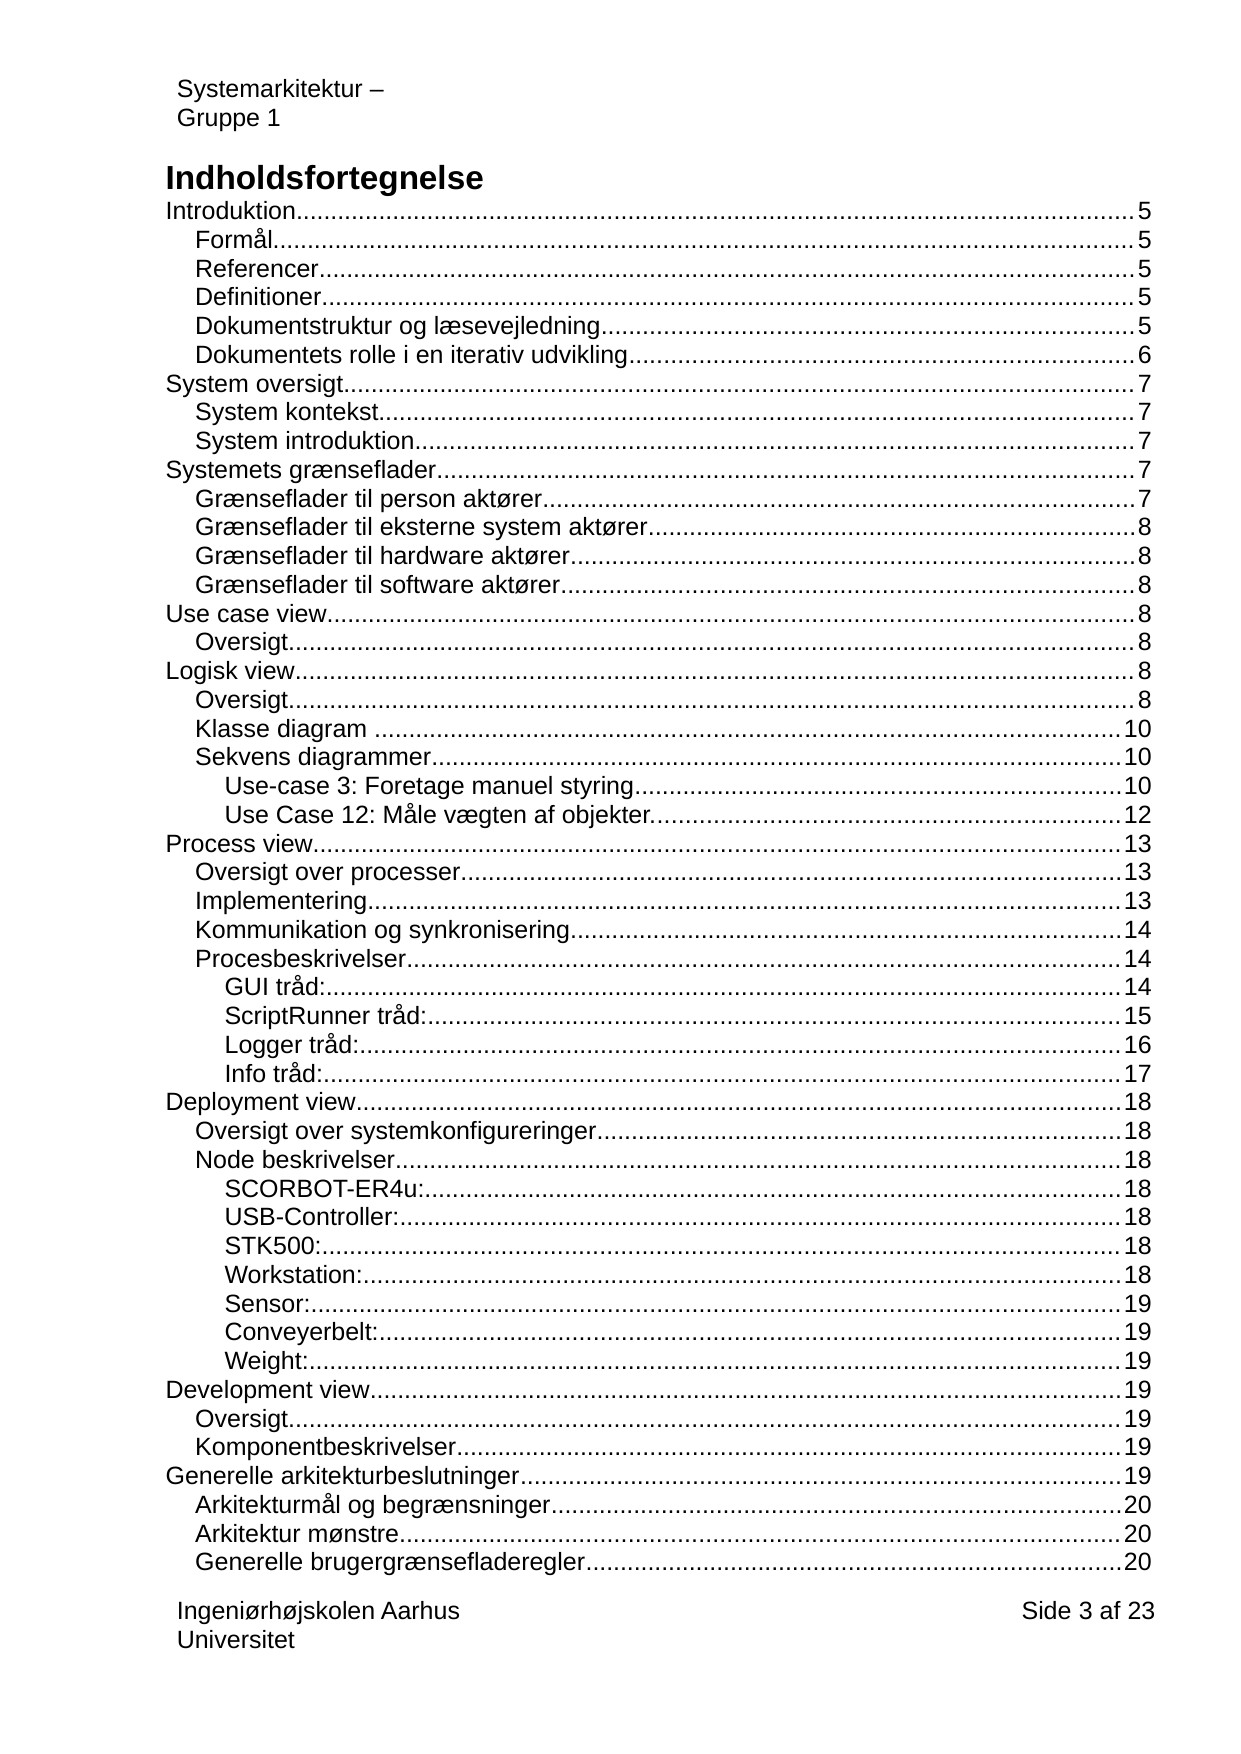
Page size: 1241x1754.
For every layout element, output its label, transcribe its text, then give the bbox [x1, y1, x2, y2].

text Oversigt 8 [195, 685, 1152, 714]
text Dokumentets rolle i en iterativ udvikling 6 [195, 340, 1152, 369]
text Komponentbeskrivelser 19 [195, 1432, 1152, 1461]
text Definitioner 5 [195, 282, 1152, 311]
text System oversigt 7 [165, 369, 1152, 397]
text Implementering 13 [195, 886, 1152, 915]
text Oversigt 8 [195, 627, 1152, 656]
text Grænseflader til eksterne system aktører 8 [195, 512, 1152, 541]
text Formål 5 [195, 225, 1152, 254]
text Arkitektur mønstre 20 [195, 1519, 1152, 1547]
text Weight: 19 [224, 1346, 1152, 1375]
text Use-case 3: Foretage manuel styring 10 [224, 771, 1152, 800]
text Logger tråd: 16 [224, 1030, 1152, 1059]
text Dokumentstruktur og læsevejledning 5 [195, 311, 1152, 340]
text Introduktion 5 [165, 196, 1152, 225]
text Oversigt 19 [195, 1404, 1152, 1432]
text Development view 19 [165, 1375, 1152, 1404]
text Conveyerbelt: 19 [224, 1317, 1152, 1346]
text Node beskrivelser 18 [195, 1145, 1152, 1174]
text Generelle brugergrænsefladeregler 20 [195, 1547, 1152, 1576]
text Deployment view 18 [165, 1087, 1152, 1116]
text Oversigt over systemkonfigureringer 18 [195, 1116, 1152, 1145]
text Use case view 8 [165, 599, 1152, 627]
text Arkitekturmål og begrænsninger 20 [195, 1490, 1152, 1519]
subtitle Indholdsfortegnelse [165, 158, 1152, 196]
text Referencer 5 [195, 254, 1152, 282]
text Grænseflader til software aktører 8 [195, 570, 1152, 599]
text Sensor: 19 [224, 1289, 1152, 1317]
text Info tråd: 17 [224, 1059, 1152, 1087]
text Grænseflader til person aktører 7 [195, 484, 1152, 512]
text Logisk view 8 [165, 656, 1152, 685]
text Generelle arkitekturbeslutninger 19 [165, 1461, 1152, 1490]
text Procesbeskrivelser 14 [195, 944, 1152, 972]
text Klasse diagram 10 [195, 714, 1152, 742]
text Systemets grænseflader 7 [165, 455, 1152, 484]
text System kontekst 7 [195, 397, 1152, 426]
text Kommunikation og synkronisering 14 [195, 915, 1152, 944]
text Sekvens diagrammer 10 [195, 742, 1152, 771]
text Use Case 12: Måle vægten af objekter. 12 [224, 800, 1152, 829]
text Process view 13 [165, 829, 1152, 857]
text STK500: 18 [224, 1231, 1152, 1260]
text GUI tråd: 14 [224, 972, 1152, 1001]
text SCORBOT-ER4u: 18 [224, 1174, 1152, 1202]
text USB-Controller: 18 [224, 1202, 1152, 1231]
text Grænseflader til hardware aktører 8 [195, 541, 1152, 570]
text Workstation: 18 [224, 1260, 1152, 1289]
text ScriptRunner tråd: 15 [224, 1001, 1152, 1030]
text System introduktion 7 [195, 426, 1152, 455]
text Oversigt over processer 13 [195, 857, 1152, 886]
